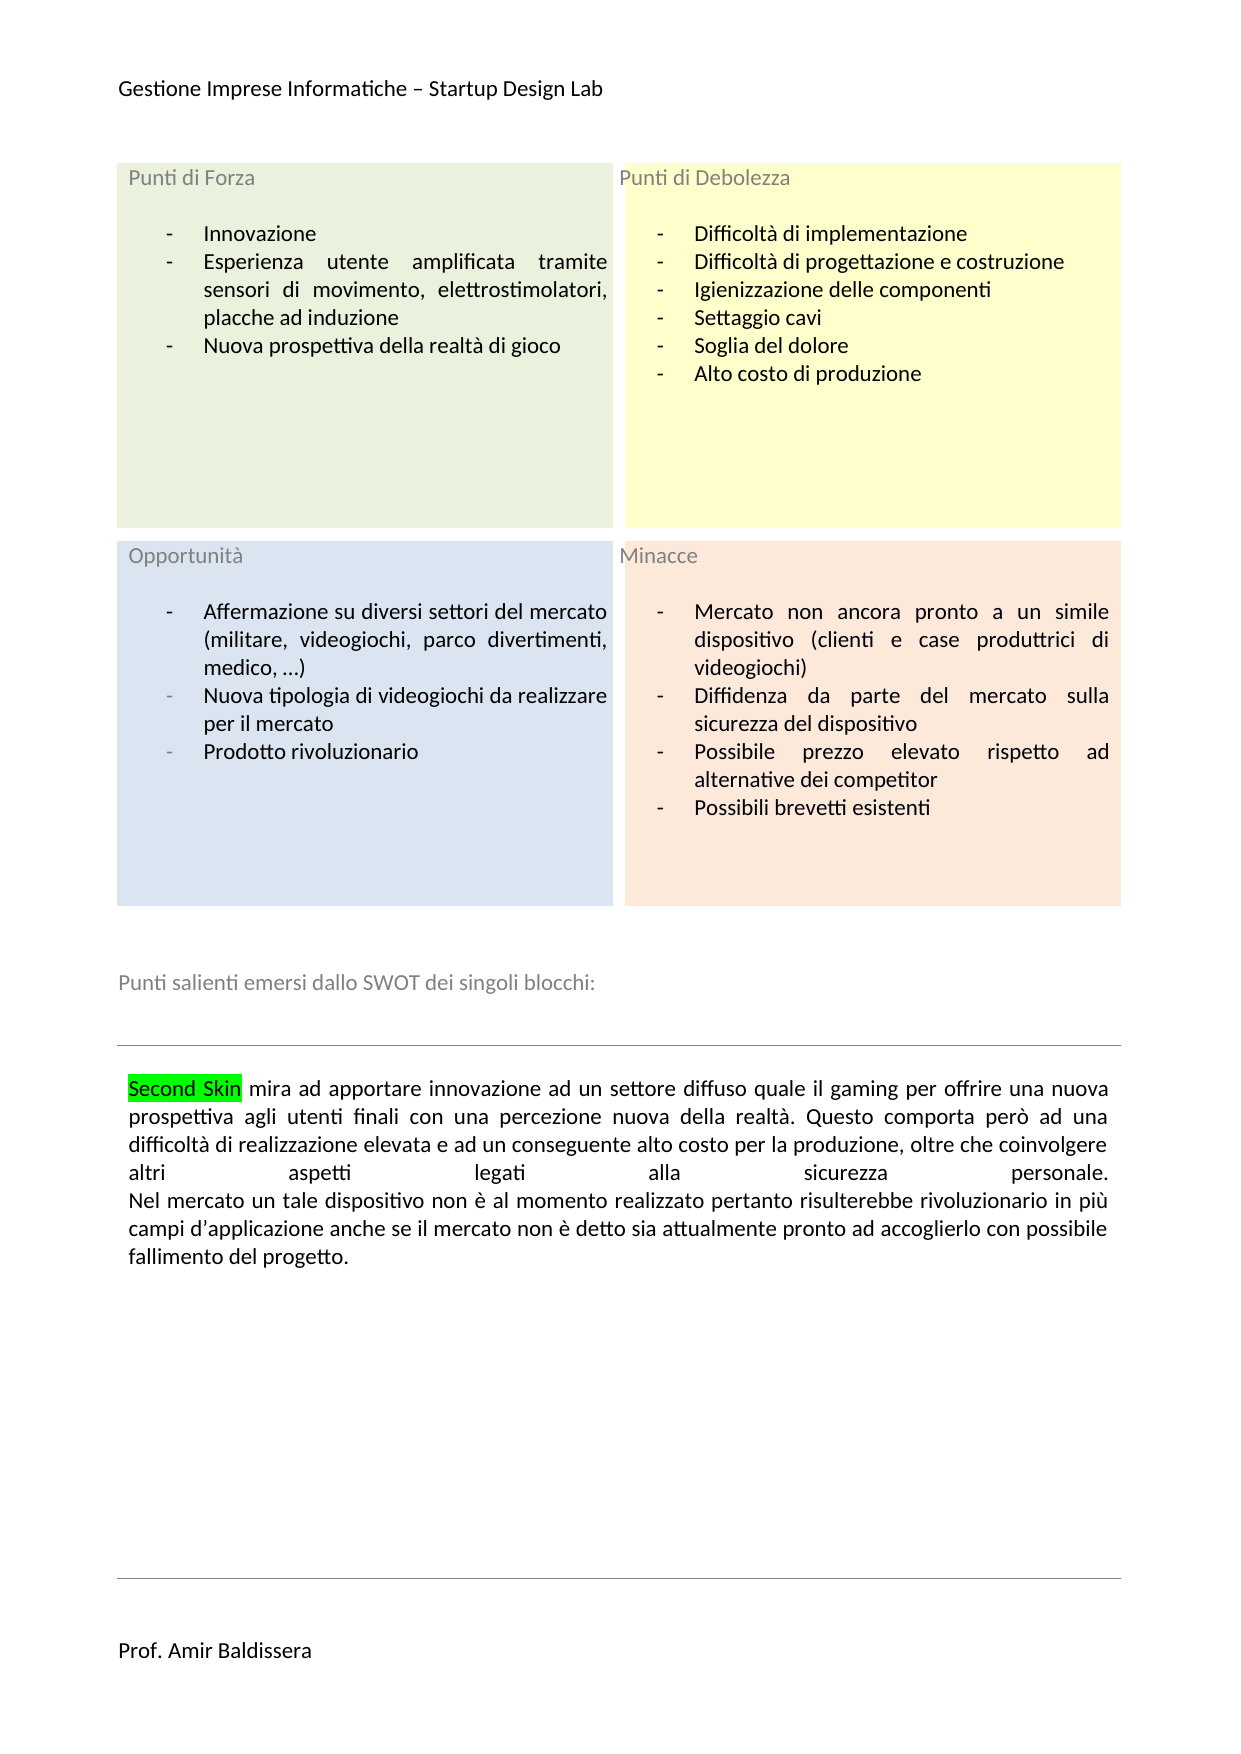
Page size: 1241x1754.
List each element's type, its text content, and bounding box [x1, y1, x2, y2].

table_cell Minacce Mercato non ancora pronto a un simile dispositivo (clienti e case produttrici di videogiochi) Diffidenza da parte del mercato sulla sicurezza del dispositivo Possibile prezzo elevato rispetto ad alternative dei competitor Possibili brevetti esistenti [625, 541, 1121, 906]
table_cell Punti di Forza Innovazione Esperienza utente amplificata tramite sensori di movimento, elettrostimolatori, placche ad induzione Nuova prospettiva della realtà di gioco [117, 163, 613, 528]
table_cell Punti di Debolezza Difficoltà di implementazione Difficoltà di progettazione e costruzione Igienizzazione delle componenti Settaggio cavi Soglia del dolore Alto costo di produzione [625, 163, 1121, 528]
table_cell Opportunità Affermazione su diversi settori del mercato (militare, videogiochi, parco divertimenti, medico, …) Nuova tipologia di videogiochi da realizzare per il mercato Prodotto rivoluzionario [117, 541, 613, 906]
table_header Second Skin mira ad apportare innovazione ad un settore diffuso quale il gaming per offrire una nuova prospettiva agli utenti finali con una percezione nuova della realtà. Questo comporta però ad una difficoltà di realizzazione elevata e ad un conseguente alto costo per la produzione, oltre che coinvolgere altri aspetti legati alla sicurezza personale. Nel mercato un tale dispositivo non è al momento realizzato pertanto risulterebbe rivoluzionario in più campi d’applicazione anche se il mercato non è detto sia attualmente pronto ad accoglierlo con possibile fallimento del progetto. [117, 1046, 1121, 1578]
text Punti salienti emersi dallo SWOT dei singoli blocchi: [118, 968, 1122, 996]
